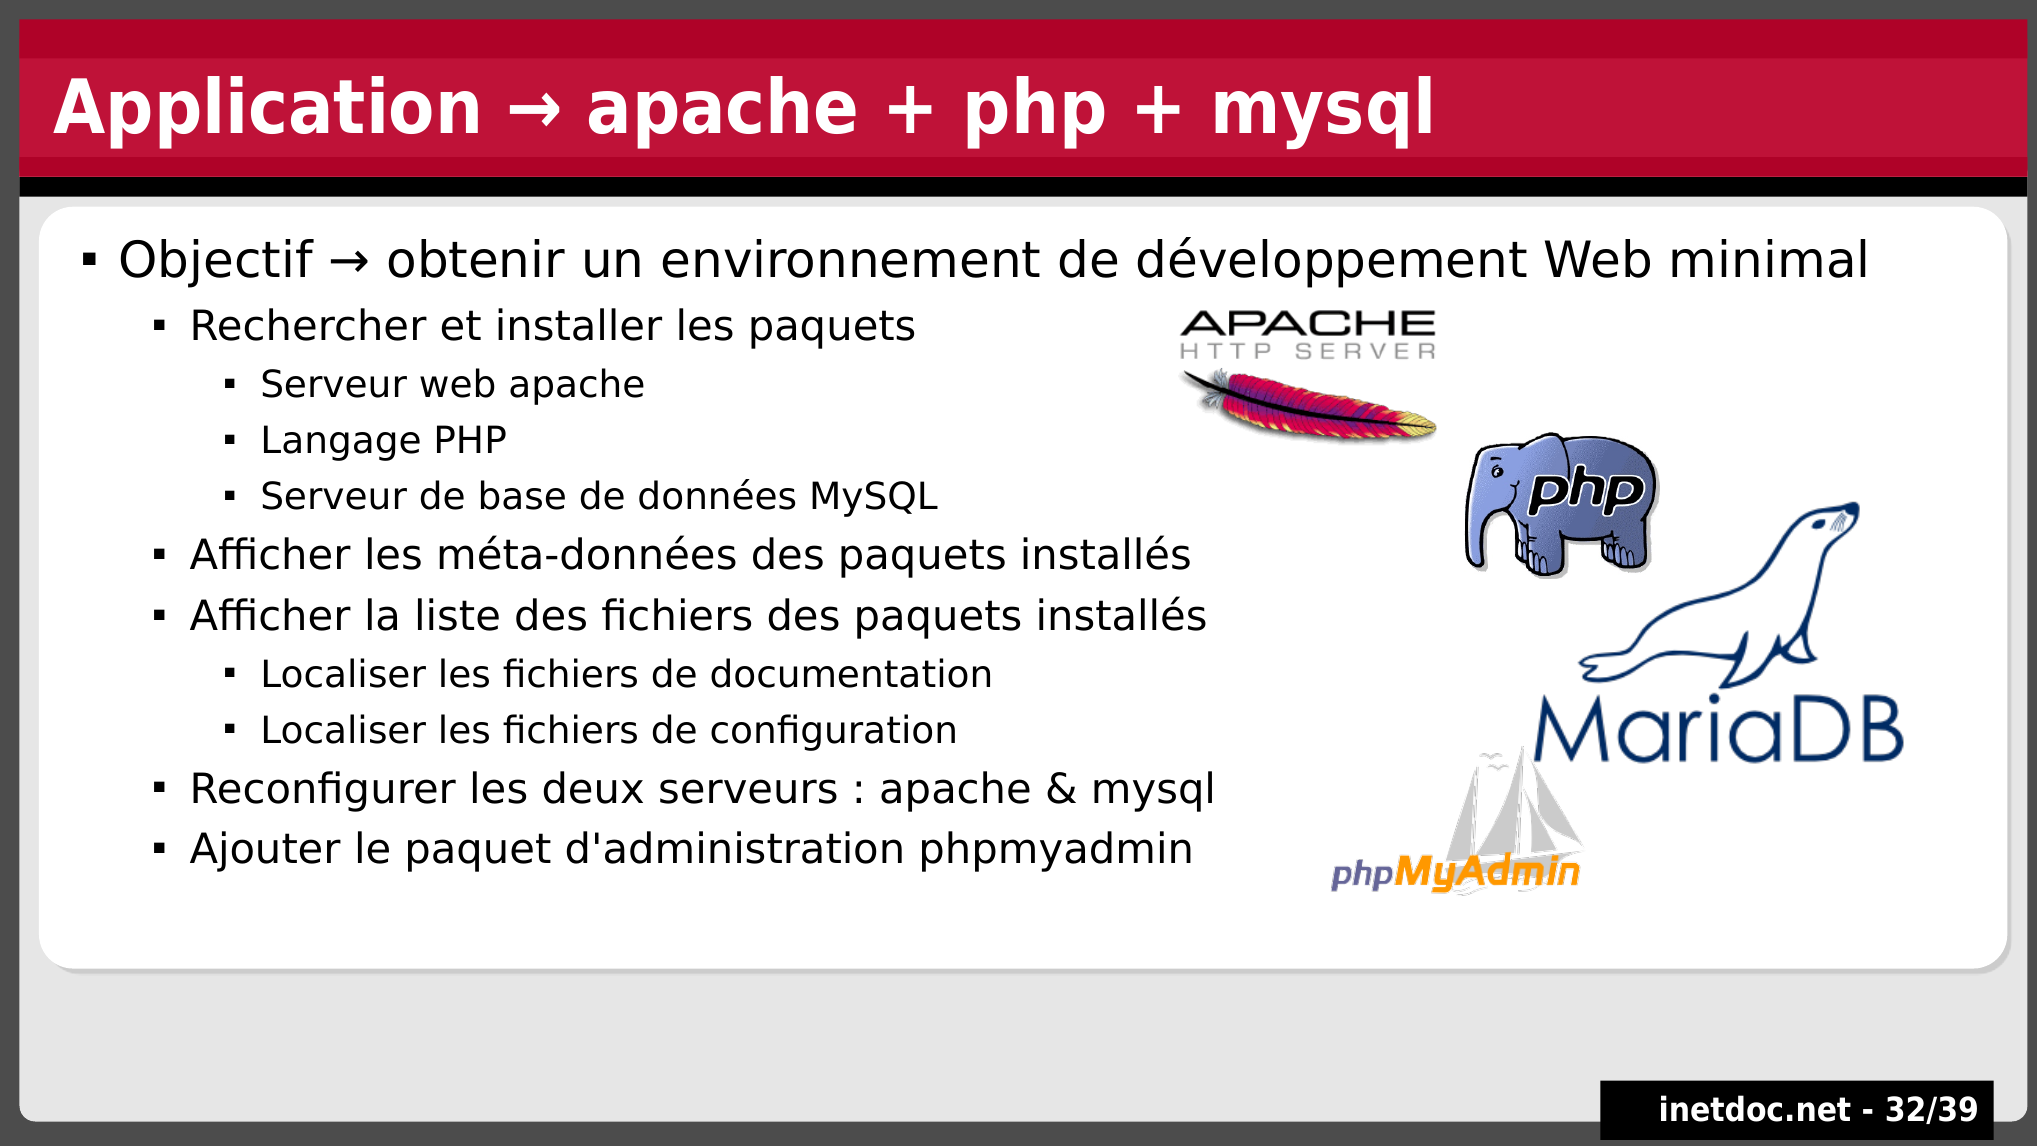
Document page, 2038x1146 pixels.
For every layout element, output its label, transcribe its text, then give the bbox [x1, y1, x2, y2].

text_box [19, 19, 2028, 59]
text_box [19, 157, 2028, 1122]
text_box Application → apache + php + mysql [19, 59, 2028, 157]
picture [1169, 308, 1448, 449]
text_box Objectif → obtenir un environnement de développement Web minimal Rechercher et installer les paquets Serveur web apache Langage PHP Serveur de base de données MySQL Afficher les méta-données des paquets installés Afficher la liste des fichiers des paquets installés Localiser les fichiers de documentation Localiser les fichiers de configuration Reconfigurer les deux serveurs : apache & mysql Ajouter le paquet d'administration phpmyadmin [38, 206, 2008, 969]
picture [1299, 431, 1985, 945]
text_box inetdoc.net - <numéro>/39 [1600, 1080, 1994, 1140]
